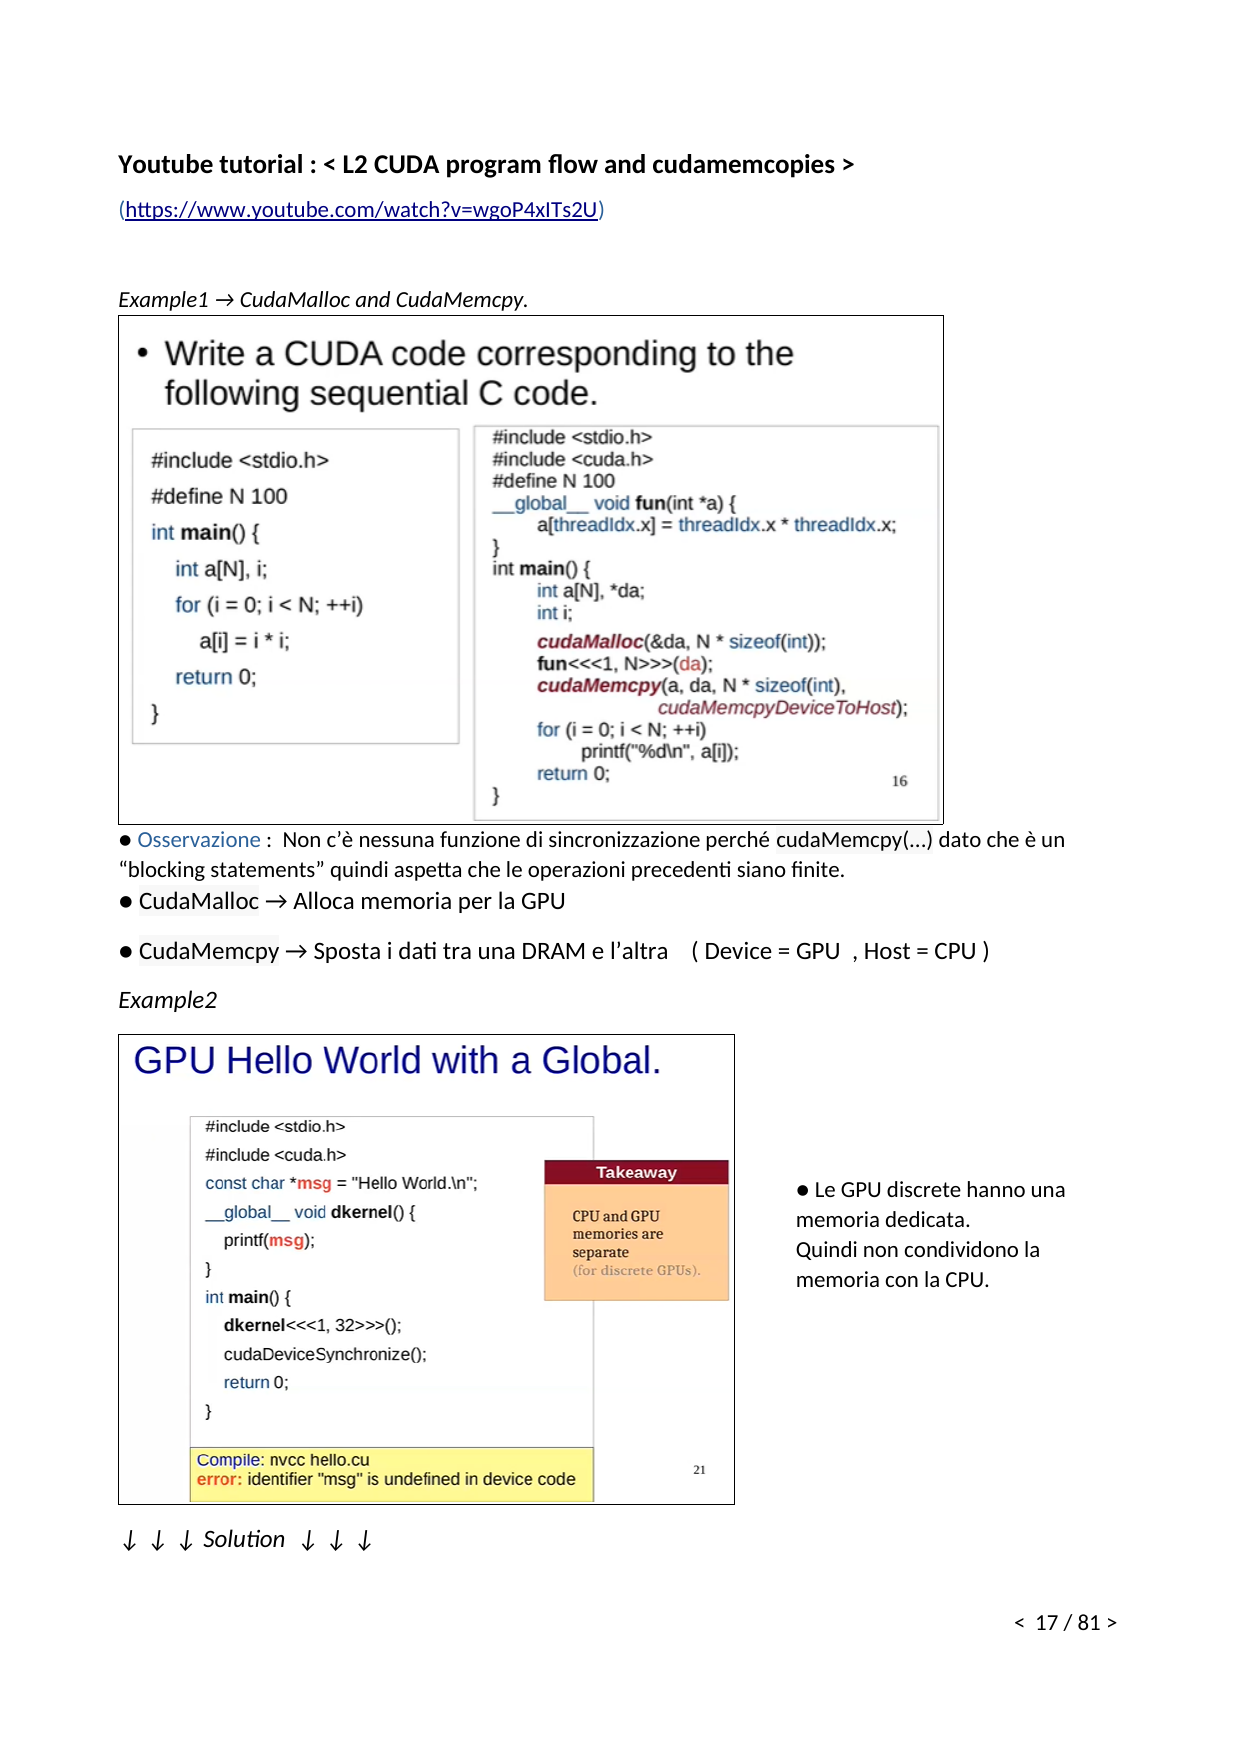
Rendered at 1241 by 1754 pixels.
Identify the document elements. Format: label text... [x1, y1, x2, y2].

text (https://www.youtube.com/watch?v=wgoP4xITs2U) [118, 195, 1122, 223]
text ● Osservazione : Non c’è nessuna funzione di sincronizzazione perché cudaMemcpy(...) dato che è un “blocking statements” quindi aspetta che le operazioni precedenti siano finite. [118, 826, 1122, 883]
text Example1 → CudaMalloc and CudaMemcpy. [118, 285, 1122, 313]
text ● CudaMemcpy → Sposta i dati tra una DRAM e l’altra ( Device = GPU , Host = CPU ) [118, 935, 1122, 966]
picture [121, 1037, 732, 1502]
text Example2 [118, 984, 1122, 1015]
picture [121, 318, 941, 821]
text ↓ ↓ ↓ Solution ↓ ↓ ↓ [118, 1523, 1122, 1554]
subtitle Youtube tutorial : < L2 CUDA program flow and cudamemcopies > [118, 148, 1122, 181]
text ● CudaMalloc → Alloca memoria per la GPU [118, 885, 1122, 916]
